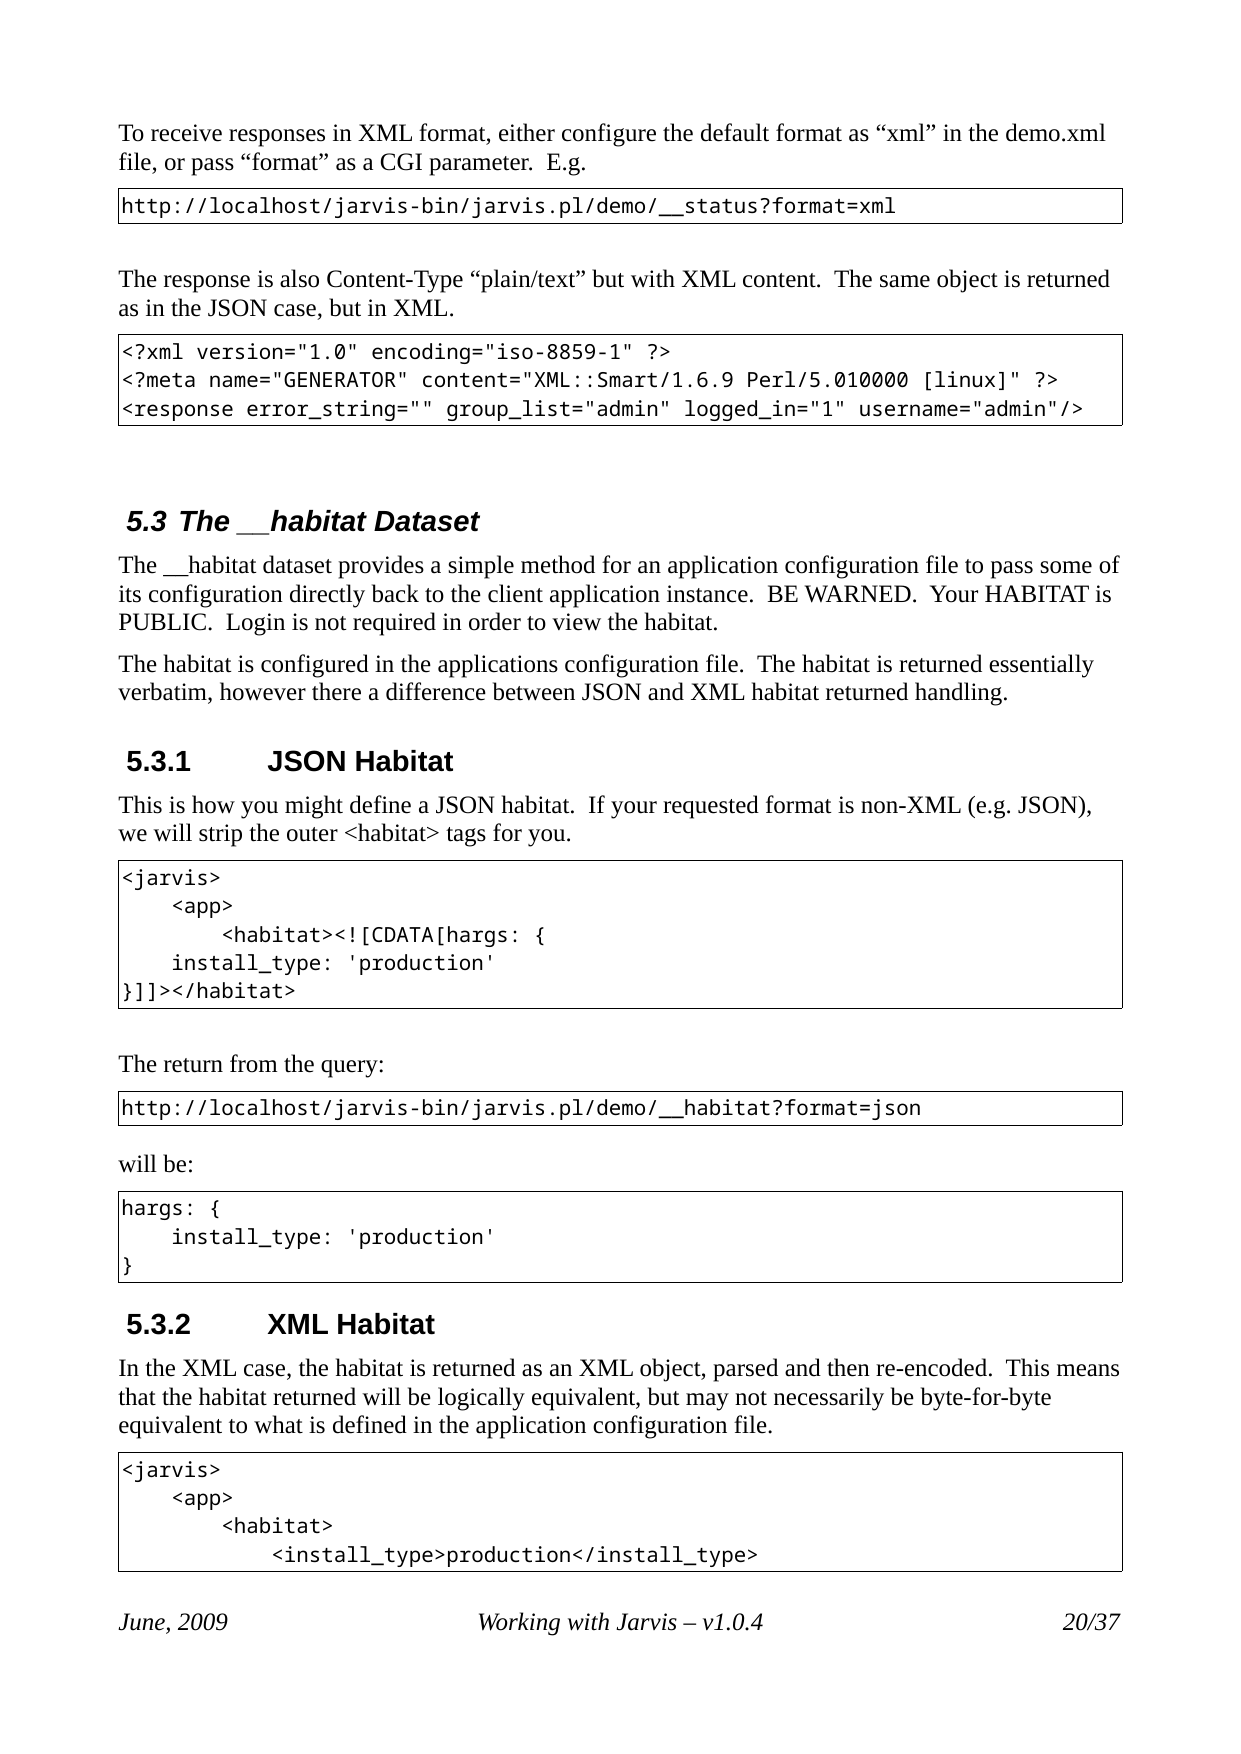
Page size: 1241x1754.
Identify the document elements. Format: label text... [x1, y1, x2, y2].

text This is how you might define a JSON habitat. If your requested format is non-XML (e.g. JSON), we will strip the outer <habitat> tags for you. [118, 790, 1122, 847]
subtitle The __habitat Dataset [118, 504, 1122, 537]
text <?xml version="1.0" encoding="iso-8859-1" ?> [119, 335, 1122, 362]
text <jarvis> [119, 1453, 1122, 1480]
text The response is also Content-Type “plain/text” but with XML content. The same object is returned as in the JSON case, but in XML. [118, 264, 1122, 321]
text }]]></habitat> [119, 973, 1122, 1008]
text <response error_string="" group_list="admin" logged_in="1" username="admin"/> [119, 391, 1122, 425]
text install_type: 'production' [119, 945, 1122, 973]
text In the XML case, the habitat is returned as an XML object, parsed and then re-encoded. This means that the habitat returned will be logically equivalent, but may not necessarily be byte-for-byte equivalent to what is defined in the application configuration file. [118, 1353, 1122, 1439]
text To receive responses in XML format, either configure the default format as “xml” in the demo.xml file, or pass “format” as a CGI parameter. E.g. [118, 118, 1122, 176]
text <install_type>production</install_type> [119, 1537, 1122, 1571]
text <?meta name="GENERATOR" content="XML::Smart/1.6.9 Perl/5.010000 [linux]" ?> [119, 362, 1122, 391]
text <habitat> [119, 1508, 1122, 1537]
text will be: [118, 1149, 1122, 1178]
text The habitat is configured in the applications configuration file. The habitat is returned essentially verbatim, however there a difference between JSON and XML habitat returned handling. [118, 649, 1122, 706]
text <app> [119, 1480, 1122, 1508]
text The return from the query: [118, 1049, 1122, 1078]
text http://localhost/jarvis-bin/jarvis.pl/demo/__status?format=xml [119, 189, 1122, 223]
text <app> [119, 888, 1122, 917]
text <jarvis> [119, 861, 1122, 888]
text install_type: 'production' [119, 1219, 1122, 1247]
subtitle XML Habitat [118, 1307, 1122, 1340]
text hargs: { [119, 1192, 1122, 1219]
text http://localhost/jarvis-bin/jarvis.pl/demo/__habitat?format=json [119, 1092, 1122, 1125]
text <habitat><![CDATA[hargs: { [119, 917, 1122, 945]
text The __habitat dataset provides a simple method for an application configuration file to pass some of its configuration directly back to the client application instance. BE WARNED. Your HABITAT is PUBLIC. Login is not required in order to view the habitat. [118, 550, 1122, 636]
text } [119, 1247, 1122, 1282]
subtitle JSON Habitat [118, 744, 1122, 777]
